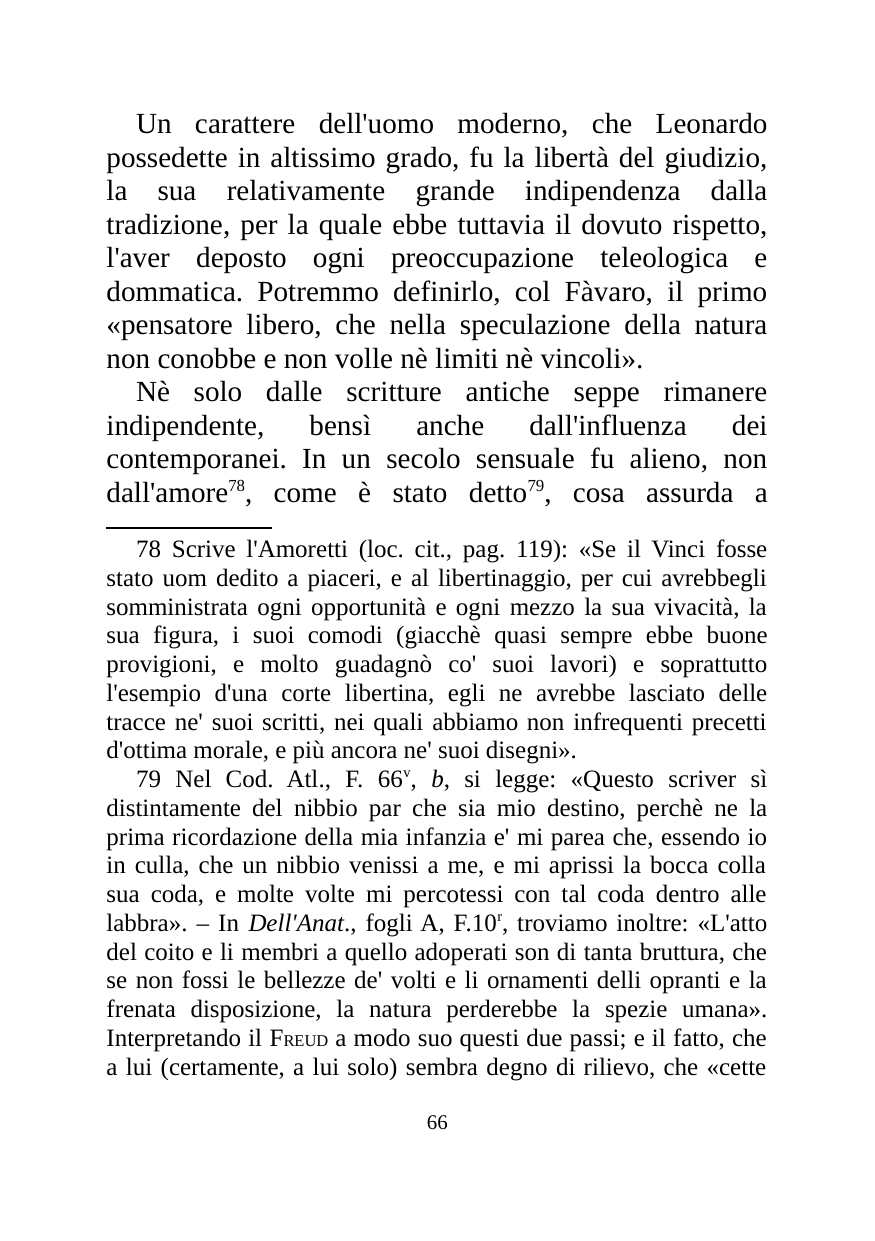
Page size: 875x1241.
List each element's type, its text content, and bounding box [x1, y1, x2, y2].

text Nel Cod. Atl., F. 66v, b, si legge: «Questo scriver sì distintamente del nibbio par che sia mio destino, perchè ne la prima ricordazione della mia infanzia e' mi parea che, essendo io in culla, che un nibbio venissi a me, e mi aprissi la bocca colla sua coda, e molte volte mi percotessi con tal coda dentro alle labbra». – In Dell'Anat., fogli A, F.10r, troviamo inoltre: «L'atto del coito e li membri a quello adoperati son di tanta bruttura, che se non fossi le bellezze de' volti e li ornamenti delli opranti e la frenata disposizione, la natura perderebbe la spezie umana». Interpretando il Freud a modo suo questi due passi; e il fatto, che a lui (certamente, a lui solo) sembra degno di rilievo, che «cette [106, 764, 768, 1080]
text Un carattere dell'uomo moderno, che Leonardo possedette in altissimo grado, fu la libertà del giudizio, la sua relativamente grande indipendenza dalla tradizione, per la quale ebbe tuttavia il dovuto rispetto, l'aver deposto ogni preoccupazione teleologica e dommatica. Potremmo definirlo, col Fàvaro, il primo «pensatore libero, che nella speculazione della natura non conobbe e non volle nè limiti nè vincoli». [106, 106, 768, 374]
text Nè solo dalle scritture antiche seppe rimanere indipendente, bensì anche dall'influenza dei contemporanei. In un secolo sensuale fu alieno, non dall'amore, come è stato detto, cosa assurda a [106, 374, 768, 509]
text Scrive l'Amoretti (loc. cit., pag. 119): «Se il Vinci fosse stato uom dedito a piaceri, e al libertinaggio, per cui avrebbegli somministrata ogni opportunità e ogni mezzo la sua vivacità, la sua figura, i suoi comodi (giacchè quasi sempre ebbe buone provigioni, e molto guadagnò co' suoi lavori) e soprattutto l'esempio d'una corte libertina, egli ne avrebbe lasciato delle tracce ne' suoi scritti, nei quali abbiamo non infrequenti precetti d'ottima morale, e più ancora ne' suoi disegni». [106, 534, 768, 764]
